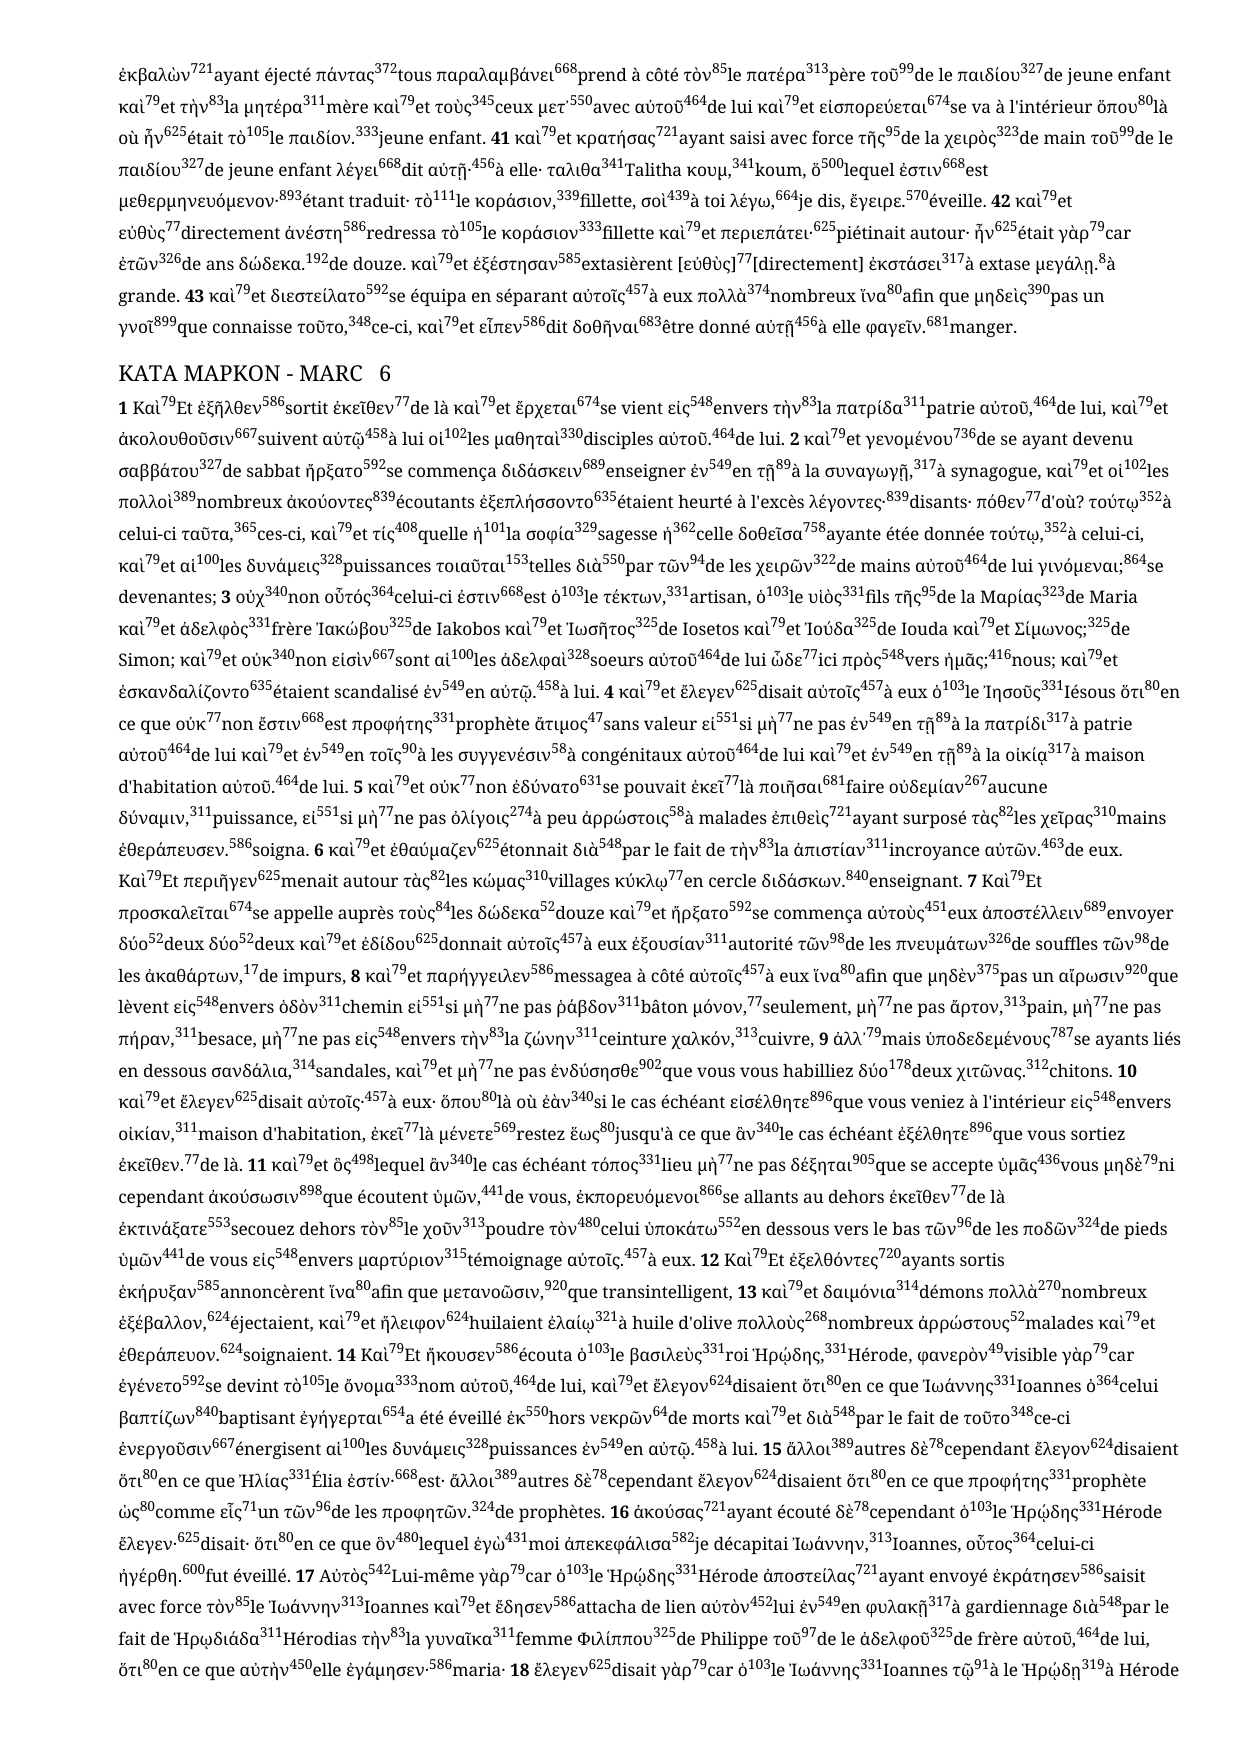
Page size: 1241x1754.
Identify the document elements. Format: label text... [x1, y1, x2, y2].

text 1 Καὶ79Et ἦλθον585vinrent εἰς548envers τὸ348ce πέραν77de l'autre côté τῆς95de la θαλάσσης323de mer εἰς548envers τὴν83la χώραν311région τῶν96de les Γερασηνῶν.64de Géraséniens. 2 καὶ79et ἐξελθόντος716de ayant sorti αὐτοῦ464de lui ἐκ550hors τοῦ99de le πλοίου327de navire εὐθὺς77directement ὑπήντησεν586vint à la rencontre αὐτῷ458à lui ἐκ550hors τῶν98de les μνημείων326de mémoriaux ἄνθρωπος331être humain ἐν549en πνεύματι321à souffle ἀκαθάρτῳ,12à impur, 3 ὃς498lequel τὴν243la κατοίκησιν311établissement d'habitat εἶχεν625avait ἐν549en τοῖς92à les μνήμασιν,320à monuments, καὶ79et οὐδὲ77non cependant ἁλύσει317à chaîne οὐκέτι77non plus οὐδεὶς390aucun ἐδύνατο631se pouvait αὐτὸν452lui δῆσαι681attacher de lien 4 διὰ548par le fait de τὸ348ce αὐτὸν452lui πολλάκις77souvent πέδαις316à entraves καὶ79et ἁλύσεσιν316à chaînes δεδέσθαι688avoir été attaché de lien καὶ79et διεσπάσθαι688avoir été tiré à travers ὑπ᾽550sous αὐτοῦ464de lui τὰς82les ἁλύσεις310chaînes καὶ79et τὰς82les πέδας310entraves συντετρῖφθαι,688avoir été broyé ensemble, καὶ79et οὐδεὶς390aucun ἴσχυεν625avait la ténacité αὐτὸν452lui δαμάσαι·681dompter· 5 καὶ79et διὰ550par παντὸς384de tout νυκτὸς323de nuit καὶ79et ἡμέρας323de journée ἐν549en τοῖς92à les μνήμασιν320à monuments καὶ79et ἐν549en τοῖς92à les ὄρεσιν320à montagnes ἦν625était κράζων840croassant καὶ79et κατακόπτων840coupant de haut en bas ἑαυτὸν528lui-même λίθοις.318à pierres. 6 Καὶ79Et ἰδὼν721ayant vu τὸν85le Ἰησοῦν313Iésous ἀπὸ547au loin μακρόθεν77à distance ἔδραμεν586courut καὶ79et προσεκύνησεν586prosterna vers αὐτῷ458à lui 7 καὶ79et κράξας721ayant croassé φωνῇ317à son de voix μεγάλῃ8à grande λέγει·668dit· τί412quel ἐμοὶ420à moi καὶ79et σοί,439à toi, Ἰησοῦ337Iésous υἱὲ337fils τοῦ97de le θεοῦ325de Dieu τοῦ97de le ὑψίστου;65de très haut; ὁρκίζω664je fais sermenter σε437toi τὸν85le θεόν,313Dieu, μή77ne pas με417moi βασανίσῃς.897que tu tortures. 8 ἔλεγεν625disait γὰρ79car αὐτῷ·458à lui· ἔξελθε554sors τὸ111le πνεῦμα339souffle τὸ111le ἀκάθαρτον28impur ἐκ550hors τοῦ97de le ἀνθρώπου.325de être humain. 9 καὶ79et ἐπηρώτα625demandait sur αὐτόν·452lui· τί412quel ὄνομά333nom σοι;439à toi; καὶ79et λέγει668dit αὐτῷ·458à lui· λεγιὼν329légion ὄνομά333nom μοι,420à moi, ὅτι80en ce que πολλοί389nombreux ἐσμεν.663nous sommes. 10 καὶ79et παρεκάλει625appelait à côté αὐτὸν452lui πολλὰ374nombreux ἵνα80afin que μὴ77ne pas αὐτὰ453eux ἀποστείλῃ899que envoie ἔξω552au-dehors τῆς95de la χώρας.323de région. 11 Ἦν625Était δὲ78cependant ἐκεῖ77là πρὸς549vers τῷ93à le ὄρει321à montagne ἀγέλη329harde χοίρων324de pourceaux μεγάλη20grande βοσκομένη·889étante faite paître· 12 καὶ79et παρεκάλεσαν585appelèrent à côté αὐτὸν452lui λέγοντες·839disants· πέμψον554mande ἡμᾶς416nous εἰς548envers τοὺς84les χοίρους,312pourceaux, ἵνα80afin que εἰς548envers αὐτοὺς451eux εἰσέλθωμεν.894que nous venions à l'intérieur. 13 καὶ79et ἐπέτρεψεν586permit αὐτοῖς.459à eux. καὶ79et ἐξελθόντα722ayants sortis τὰ104les πνεύματα332souffles τὰ104les ἀκάθαρτα23impurs εἰσῆλθον585vinrent à l'intérieur εἰς548envers τοὺς84les χοίρους,312pourceaux, καὶ79et ὥρμησεν586rua ἡ101la ἀγέλη329harde κατὰ550contre τοῦ97de le κρημνοῦ325de escarpement εἰς548envers τὴν83la θάλασσαν,311mer, ὡς77comme δισχίλιοι,70deux mille, καὶ79et ἐπνίγοντο635étaient étouffé ἐν549en τῇ89à la θαλάσσῃ.317à mer. 14 Καὶ79Et οἱ363ceux βόσκοντες839faisants paître αὐτοὺς451eux ἔφυγον585fuirent καὶ79et ἀπήγγειλαν585rapportèrent annonce εἰς548envers τὴν83la πόλιν311cité καὶ79et εἰς548envers τοὺς84les ἀγρούς·312champs· καὶ79et ἦλθον585vinrent ἰδεῖν681voir τί412quel ἐστιν668est τὸ366ce γεγονὸς785ayant devenu 15 καὶ79et ἔρχονται673se viennent πρὸς548vers τὸν85le Ἰησοῦν313Iésous καὶ79et θεωροῦσιν667observent τὸν346celui δαιμονιζόμενον849se faisant démoniser καθήμενον849se étant assis ἱματισμένον796ayant été vêtu himation καὶ79et σωφρονοῦντα,822étant sain d'émotion, τὸν346celui ἐσχηκότα770ayant eu τὸν85le λεγεῶνα,313légion, καὶ79et ἐφοβήθησαν.599furent effrayé. 16 καὶ79et διηγήσαντο591se racontèrent complètement αὐτοῖς457à eux οἱ363ceux ἰδόντες720ayants vus πῶς77comment? ἐγένετο592se devint τῷ352à celui δαιμονιζομένῳ855à se faisant démoniser καὶ79et περὶ550autour τῶν96de les χοίρων.324de pourceaux. 17 καὶ79et ἤρξαντο591se commencèrent παρακαλεῖν689appeler à côté αὐτὸν452lui ἀπελθεῖν681éloigner ἀπὸ550au loin τῶν98de les ὁρίων326de frontières αὐτῶν.463de eux. 18 Καὶ79Et ἐμβαίνοντος834de embarquant αὐτοῦ464de lui εἰς548envers τὸ87le πλοῖον315navire παρεκάλει625appelait à côté αὐτὸν452lui ὁ364celui δαιμονισθεὶς760ayant été fait démoniser ἵνα80afin que μετ᾽550avec αὐτοῦ464de lui ᾖ.921que soit. 19 καὶ79et οὐκ77non ἀφῆκεν586abandonna αὐτόν,452lui, ἀλλὰ79mais λέγει668dit αὐτῷ·458à lui· ὕπαγε570dirige en arrière εἰς548envers τὸν85le οἶκόν313maison σου442de toi πρὸς548vers τοὺς84les σοὺς432tiens καὶ79et ἀπάγγειλον554rapporte annonce αὐτοῖς457à eux ὅσα481autant lesquels ὁ103le κύριός331Maître σοι439à toi πεποίηκεν642a fait καὶ79et ἠλέησέν586fit miséricorde σε.437toi. 20 καὶ79et ἀπῆλθεν586éloigna καὶ79et ἤρξατο592se commença κηρύσσειν689annoncer ἐν549en τῇ89à la Δεκαπόλει317à Décapole ὅσα481autant lesquels ἐποίησεν586fit αὐτῷ458à lui ὁ103le Ἰησοῦς,331Iésous, καὶ79et πάντες389tous ἐθαύμαζον.624étonnaient. 21 Καὶ79Et διαπεράσαντος716de ayant traversé τοῦ97de le Ἰησοῦ325de Iésous [ἐν549[en τῷ93à le πλοίῳ]321à navire] πάλιν77de nouveau εἰς548envers τὸ348ce πέραν77de l'autre côté συνήχθη600fut mené ensemble ὄχλος331foule πολὺς287nombreux ἐπ᾽548sur αὐτόν,452lui, καὶ79et ἦν625était παρὰ548à côté τὴν83la θάλασσαν.311mer. 22 Καὶ79Et ἰδοὺ,306voici, ἔρχεται674se vient εἷς71un τῶν96de les ἀρχισυναγώγων,324de chefs de synagogues, ὀνόματι321à nom Ἰάϊρος,331Iairos, καὶ79et ἰδὼν721ayant vu αὐτὸν452lui πίπτει668tombe πρὸς548vers τοὺς84les πόδας312pieds αὐτοῦ464de lui 23 καὶ79et παρακαλεῖ668appelle à côté αὐτὸν452lui πολλὰ374nombreux λέγων840disant ὅτι80en ce que τὸ105le θυγάτριόν333petite fille μου424de moi ἐσχάτως77dernièrement ἔχει,668a, ἵνα80afin que ἐλθὼν721ayant venu ἐπιθῇς897que tu surposes τὰς82les χεῖρας310mains αὐτῇ456à elle ἵνα80afin que σωθῇ911que soit sauvé καὶ79et ζήσῃ.899que vive. 24 καὶ79et ἀπῆλθεν586éloigna μετ᾽550avec αὐτοῦ.464de lui. καὶ79et ἠκολούθει625suivait αὐτῷ458à lui ὄχλος331foule πολὺς287nombreux καὶ79et συνέθλιβον624oppressaient ensemble αὐτόν.452lui. 25 Καὶ79Et γυνὴ329femme οὖσα838étante ἐν549en ῥύσει317à écoulement αἵματος327de sang δώδεκα180douze ἔτη314ans 26 καὶ79et πολλὰ374nombreux παθοῦσα719ayante soufferte ὑπὸ550sous πολλῶν280de nombreux ἰατρῶν324de médecins καὶ79et δαπανήσασα719ayante dépensée τὰ347ces παρ᾽550à côté αὐτῆς535de elle-même πάντα374tous καὶ79et μηδὲν375pas un ὠφεληθεῖσα758ayante étée profitée ἀλλὰ79mais μᾶλλον77davantage εἰς548envers τὸ87le χεῖρον6pire ἐλθοῦσα,719ayante venue, 27 ἀκούσασα719ayante écoutée τὰ365ces περὶ550autour τοῦ97de le Ἰησοῦ,325de Iésous, ἐλθοῦσα719ayante venue ἐν549en τῷ91à le ὄχλῳ319à foule ὄπισθεν77de derrière ἥψατο592se toucha τοῦ99de le ἱματίου327de himation αὐτοῦ·464de lui· 28 ἔλεγεν625disait γὰρ79car ὅτι80en ce que ἐὰν80si le cas échéant ἅψωμαι901que je me touche κἂν77et si τῶν98de les ἱματίων326de himations αὐτοῦ464de lui σωθήσομαι.615je serai sauvé. 29 καὶ79et εὐθὺς77directement ἐξηράνθη600fut séché ἡ101la πηγὴ329source τοῦ99de le αἵματος327de sang αὐτῆς462de elle καὶ79et ἔγνω586connut τῷ253à le σώματι321à corps ὅτι80en ce que ἴαται654a été guéri ἀπὸ550au loin τῆς95de la μάστιγος.323de fouet. 30 καὶ79et εὐθὺς77directement ὁ103le Ἰησοῦς331Iésous ἐπιγνοὺς721ayant reconnu ἐν549en ἑαυτῷ533à lui-même τὴν83la ἐξ550hors αὐτοῦ464de lui δύναμιν311puissance ἐξελθοῦσαν705ayante sortie ἐπιστραφεὶς760ayant été retourné au-dessus ἐν549en τῷ91à le ὄχλῳ319à foule ἔλεγεν·625disait· τίς410quel μου424de moi ἥψατο592se toucha τῶν98de les ἱματίων;326de himations; 31 καὶ79et ἔλεγον624disaient αὐτῷ458à lui οἱ102les μαθηταὶ330disciples αὐτοῦ·464de lui· βλέπεις666tu regardes τὸν85le ὄχλον313foule συνθλίβοντά822oppressant ensemble σε437toi καὶ79et λέγεις·666tu dis· τίς410quel μου424de moi ἥψατο;592se toucha; 32 καὶ79et περιεβλέπετο631se regardait autour ἰδεῖν681voir τὴν344celle τοῦτο348ce-ci ποιήσασαν.705ayante faite. 33 ἡ101la δὲ78cependant γυνὴ329femme φοβηθεῖσα758ayante étée effrayée καὶ79et τρέμουσα,838tremblante, εἰδυῖα781ayante sue ὃ500lequel γέγονεν642a devenu αὐτῇ,456à elle, ἦλθεν586vint καὶ79et προσέπεσεν586tomba vers αὐτῷ458à lui καὶ79et εἶπεν586dit αὐτῷ458à lui πᾶσαν267toute τὴν83la ἀλήθειαν.311vérité. 34 ὁ469celui δὲ78cependant εἶπεν586dit αὐτῇ·456à elle· θυγάτηρ,335fille, ἡ101la πίστις329croyance σου442de toi σέσωκέν642a sauvé σε·437toi· ὕπαγε570dirige en arrière εἰς548envers εἰρήνην311paix καὶ79et ἴσθι570sois ὑγιὴς45saine ἀπὸ550au loin τῆς95de la μάστιγός323de fouet σου.442de toi. 35 Ἔτι77Encore αὐτοῦ464de lui λαλοῦντος834de bavardant ἔρχονται673se viennent ἀπὸ550au loin τοῦ97de le ἀρχισυναγώγου325de chef de synagogue λέγοντες839disants ὅτι80en ce que ἡ101la θυγάτηρ329fille σου442de toi ἀπέθανεν·586mourut loin· τί399quel ἔτι77encore σκύλλεις666tu écorches τὸν85le διδάσκαλον;313enseignant; 36 ὁ103le δὲ78cependant Ἰησοῦς331Iésous παρακούσας721ayant écouté à côté τὸν85le λόγον313discours λαλούμενον875étant bavardé λέγει668dit τῷ91à le ἀρχισυναγώγῳ·319à chef de synagogue· μὴ77ne pas φοβοῦ,574te effraie, μόνον77seulement πίστευε.570crois. 37 καὶ79et οὐκ77non ἀφῆκεν586abandonna οὐδένα373aucun μετ᾽550avec αὐτοῦ464de lui συνακολουθῆσαι681suivre ensemble εἰ551si μὴ77ne pas τὸν85le Πέτρον313Pierre καὶ79et Ἰάκωβον313Iakobos καὶ79et Ἰωάννην313Ioannes τὸν85le ἀδελφὸν313frère Ἰακώβου.325de Iakobos. 38 καὶ79et ἔρχονται673se viennent εἰς548envers τὸν85le οἶκον313maison τοῦ97de le ἀρχισυναγώγου,325de chef de synagogue, καὶ79et θεωρεῖ668observe θόρυβον313tumulte καὶ79et κλαίοντας821pleurants καὶ79et ἀλαλάζοντας821criants alala πολλά,374nombreux, 39 καὶ79et εἰσελθὼν721ayant venu à l'intérieur λέγει668dit αὐτοῖς·457à eux· τί399quel θορυβεῖσθε677vous êtes tumultués καὶ79et κλαίετε;665vous pleurez; τὸ105le παιδίον333jeune enfant οὐκ77non ἀπέθανεν586mourut loin ἀλλὰ79mais καθεύδει.668dort de haut en bas. 40 καὶ79et κατεγέλων624riaient de haut en bas αὐτοῦ.464de lui. αὐτὸς469lui δὲ78cependant ἐκβαλὼν721ayant éjecté πάντας372tous παραλαμβάνει668prend à côté τὸν85le πατέρα313père τοῦ99de le παιδίου327de jeune enfant καὶ79et τὴν83la μητέρα311mère καὶ79et τοὺς345ceux μετ᾽550avec αὐτοῦ464de lui καὶ79et εἰσπορεύεται674se va à l'intérieur ὅπου80là où ἦν625était τὸ105le παιδίον.333jeune enfant. 41 καὶ79et κρατήσας721ayant saisi avec force τῆς95de la χειρὸς323de main τοῦ99de le παιδίου327de jeune enfant λέγει668dit αὐτῇ·456à elle· ταλιθα341Talitha κουμ,341koum, ὅ500lequel ἐστιν668est μεθερμηνευόμενον·893étant traduit· τὸ111le κοράσιον,339fillette, σοὶ439à toi λέγω,664je dis, ἔγειρε.570éveille. 42 καὶ79et εὐθὺς77directement ἀνέστη586redressa τὸ105le κοράσιον333fillette καὶ79et περιεπάτει·625piétinait autour· ἦν625était γὰρ79car ἐτῶν326de ans δώδεκα.192de douze. καὶ79et ἐξέστησαν585extasièrent [εὐθὺς]77[directement] ἐκστάσει317à extase μεγάλῃ.8à grande. 43 καὶ79et διεστείλατο592se équipa en séparant αὐτοῖς457à eux πολλὰ374nombreux ἵνα80afin que μηδεὶς390pas un γνοῖ899que connaisse τοῦτο,348ce-ci, καὶ79et εἶπεν586dit δοθῆναι683être donné αὐτῇ456à elle φαγεῖν.681manger. [118, 59, 1181, 339]
text 1 Καὶ79Et ἐξῆλθεν586sortit ἐκεῖθεν77de là καὶ79et ἔρχεται674se vient εἰς548envers τὴν83la πατρίδα311patrie αὐτοῦ,464de lui, καὶ79et ἀκολουθοῦσιν667suivent αὐτῷ458à lui οἱ102les μαθηταὶ330disciples αὐτοῦ.464de lui. 2 καὶ79et γενομένου736de se ayant devenu σαββάτου327de sabbat ἤρξατο592se commença διδάσκειν689enseigner ἐν549en τῇ89à la συναγωγῇ,317à synagogue, καὶ79et οἱ102les πολλοὶ389nombreux ἀκούοντες839écoutants ἐξεπλήσσοντο635étaient heurté à l'excès λέγοντες·839disants· πόθεν77d'où? τούτῳ352à celui-ci ταῦτα,365ces-ci, καὶ79et τίς408quelle ἡ101la σοφία329sagesse ἡ362celle δοθεῖσα758ayante étée donnée τούτῳ,352à celui-ci, καὶ79et αἱ100les δυνάμεις328puissances τοιαῦται153telles διὰ550par τῶν94de les χειρῶν322de mains αὐτοῦ464de lui γινόμεναι;864se devenantes; 3 οὐχ340non οὗτός364celui-ci ἐστιν668est ὁ103le τέκτων,331artisan, ὁ103le υἱὸς331fils τῆς95de la Μαρίας323de Maria καὶ79et ἀδελφὸς331frère Ἰακώβου325de Iakobos καὶ79et Ἰωσῆτος325de Iosetos καὶ79et Ἰούδα325de Iouda καὶ79et Σίμωνος;325de Simon; καὶ79et οὐκ340non εἰσὶν667sont αἱ100les ἀδελφαὶ328soeurs αὐτοῦ464de lui ὧδε77ici πρὸς548vers ἡμᾶς;416nous; καὶ79et ἐσκανδαλίζοντο635étaient scandalisé ἐν549en αὐτῷ.458à lui. 4 καὶ79et ἔλεγεν625disait αὐτοῖς457à eux ὁ103le Ἰησοῦς331Iésous ὅτι80en ce que οὐκ77non ἔστιν668est προφήτης331prophète ἄτιμος47sans valeur εἰ551si μὴ77ne pas ἐν549en τῇ89à la πατρίδι317à patrie αὐτοῦ464de lui καὶ79et ἐν549en τοῖς90à les συγγενέσιν58à congénitaux αὐτοῦ464de lui καὶ79et ἐν549en τῇ89à la οἰκίᾳ317à maison d'habitation αὐτοῦ.464de lui. 5 καὶ79et οὐκ77non ἐδύνατο631se pouvait ἐκεῖ77là ποιῆσαι681faire οὐδεμίαν267aucune δύναμιν,311puissance, εἰ551si μὴ77ne pas ὀλίγοις274à peu ἀρρώστοις58à malades ἐπιθεὶς721ayant surposé τὰς82les χεῖρας310mains ἐθεράπευσεν.586soigna. 6 καὶ79et ἐθαύμαζεν625étonnait διὰ548par le fait de τὴν83la ἀπιστίαν311incroyance αὐτῶν.463de eux. Καὶ79Et περιῆγεν625menait autour τὰς82les κώμας310villages κύκλῳ77en cercle διδάσκων.840enseignant. 7 Καὶ79Et προσκαλεῖται674se appelle auprès τοὺς84les δώδεκα52douze καὶ79et ἤρξατο592se commença αὐτοὺς451eux ἀποστέλλειν689envoyer δύο52deux δύο52deux καὶ79et ἐδίδου625donnait αὐτοῖς457à eux ἐξουσίαν311autorité τῶν98de les πνευμάτων326de souffles τῶν98de les ἀκαθάρτων,17de impurs, 8 καὶ79et παρήγγειλεν586messagea à côté αὐτοῖς457à eux ἵνα80afin que μηδὲν375pas un αἴρωσιν920que lèvent εἰς548envers ὁδὸν311chemin εἰ551si μὴ77ne pas ῥάβδον311bâton μόνον,77seulement, μὴ77ne pas ἄρτον,313pain, μὴ77ne pas πήραν,311besace, μὴ77ne pas εἰς548envers τὴν83la ζώνην311ceinture χαλκόν,313cuivre, 9 ἀλλ᾽79mais ὑποδεδεμένους787se ayants liés en dessous σανδάλια,314sandales, καὶ79et μὴ77ne pas ἐνδύσησθε902que vous vous habilliez δύο178deux χιτῶνας.312chitons. 10 καὶ79et ἔλεγεν625disait αὐτοῖς·457à eux· ὅπου80là où ἐὰν340si le cas échéant εἰσέλθητε896que vous veniez à l'intérieur εἰς548envers οἰκίαν,311maison d'habitation, ἐκεῖ77là μένετε569restez ἕως80jusqu'à ce que ἂν340le cas échéant ἐξέλθητε896que vous sortiez ἐκεῖθεν.77de là. 11 καὶ79et ὃς498lequel ἂν340le cas échéant τόπος331lieu μὴ77ne pas δέξηται905que se accepte ὑμᾶς436vous μηδὲ79ni cependant ἀκούσωσιν898que écoutent ὑμῶν,441de vous, ἐκπορευόμενοι866se allants au dehors ἐκεῖθεν77de là ἐκτινάξατε553secouez dehors τὸν85le χοῦν313poudre τὸν480celui ὑποκάτω552en dessous vers le bas τῶν96de les ποδῶν324de pieds ὑμῶν441de vous εἰς548envers μαρτύριον315témoignage αὐτοῖς.457à eux. 12 Καὶ79Et ἐξελθόντες720ayants sortis ἐκήρυξαν585annoncèrent ἵνα80afin que μετανοῶσιν,920que transintelligent, 13 καὶ79et δαιμόνια314démons πολλὰ270nombreux ἐξέβαλλον,624éjectaient, καὶ79et ἤλειφον624huilaient ἐλαίῳ321à huile d'olive πολλοὺς268nombreux ἀρρώστους52malades καὶ79et ἐθεράπευον.624soignaient. 14 Καὶ79Et ἤκουσεν586écouta ὁ103le βασιλεὺς331roi Ἡρῴδης,331Hérode, φανερὸν49visible γὰρ79car ἐγένετο592se devint τὸ105le ὄνομα333nom αὐτοῦ,464de lui, καὶ79et ἔλεγον624disaient ὅτι80en ce que Ἰωάννης331Ioannes ὁ364celui βαπτίζων840baptisant ἐγήγερται654a été éveillé ἐκ550hors νεκρῶν64de morts καὶ79et διὰ548par le fait de τοῦτο348ce-ci ἐνεργοῦσιν667énergisent αἱ100les δυνάμεις328puissances ἐν549en αὐτῷ.458à lui. 15 ἄλλοι389autres δὲ78cependant ἔλεγον624disaient ὅτι80en ce que Ἠλίας331Élia ἐστίν·668est· ἄλλοι389autres δὲ78cependant ἔλεγον624disaient ὅτι80en ce que προφήτης331prophète ὡς80comme εἷς71un τῶν96de les προφητῶν.324de prophètes. 16 ἀκούσας721ayant écouté δὲ78cependant ὁ103le Ἡρῴδης331Hérode ἔλεγεν·625disait· ὅτι80en ce que ὃν480lequel ἐγὼ431moi ἀπεκεφάλισα582je décapitai Ἰωάννην,313Ioannes, οὗτος364celui-ci ἠγέρθη.600fut éveillé. 17 Αὐτὸς542Lui-même γὰρ79car ὁ103le Ἡρῴδης331Hérode ἀποστείλας721ayant envoyé ἐκράτησεν586saisit avec force τὸν85le Ἰωάννην313Ioannes καὶ79et ἔδησεν586attacha de lien αὐτὸν452lui ἐν549en φυλακῇ317à gardiennage διὰ548par le fait de Ἡρῳδιάδα311Hérodias τὴν83la γυναῖκα311femme Φιλίππου325de Philippe τοῦ97de le ἀδελφοῦ325de frère αὐτοῦ,464de lui, ὅτι80en ce que αὐτὴν450elle ἐγάμησεν·586maria· 18 ἔλεγεν625disait γὰρ79car ὁ103le Ἰωάννης331Ioannes τῷ91à le Ἡρῴδῃ319à Hérode ὅτι80en ce que οὐκ77non ἔξεστίν668est permis σοι439à toi ἔχειν689avoir τὴν83la γυναῖκα311femme τοῦ97de le ἀδελφοῦ325de frère σου.442de toi. 19 ἡ101la δὲ78cependant Ἡρῳδιὰς329Hérodias ἐνεῖχεν625tenait au-dedans αὐτῷ458à lui καὶ79et ἤθελεν625voulait αὐτὸν452lui ἀποκτεῖναι,681tuer catégoriquement, καὶ79et οὐκ77non ἠδύνατο·631se pouvait· 20 ὁ103le γὰρ79car Ἡρῴδης331Hérode ἐφοβεῖτο631se effrayait τὸν85le Ἰωάννην,313Ioannes, εἰδὼς783ayant su αὐτὸν452lui ἄνδρα313homme δίκαιον4juste καὶ79et ἅγιον,4saint, καὶ79et συνετήρει625conservait αὐτόν,452lui, καὶ79et ἀκούσας721ayant écouté αὐτοῦ464de lui πολλὰ374nombreux ἠπόρει,625embarrassait, καὶ79et ἡδέως77plaisamment αὐτοῦ464de lui ἤκουεν.625écoutait. 21 Καὶ79Et γενομένης732de se ayante devenue ἡμέρας323de journée εὐκαίρου14de bien de moment ὅτε77lorsque Ἡρῴδης331Hérode τοῖς92à les γενεσίοις320à fêtes de naissance αὐτοῦ464de lui δεῖπνον315dîner ἐποίησεν586fit τοῖς90à les μεγιστᾶσιν318à magnats αὐτοῦ464de lui καὶ79et τοῖς90à les χιλιάρχοις318à chiliarques καὶ79et τοῖς90à les πρώτοις58à premiers τῆς95de la Γαλιλαίας,323de Galilée, 22 καὶ79et εἰσελθούσης714de ayante venue à l'intérieur τῆς95de la θυγατρὸς323de fille αὐτοῦ464de lui Ἡρῳδιάδος323de Hérodias καὶ79et ὀρχησαμένης732de se ayante dansée καὶ79et ἀρεσάσης714de ayante plue τῷ91à le Ἡρῴδῃ319à Hérode καὶ79et τοῖς351à ceux συνανακειμένοις.854à se couchants de bas en haut ensemble. εἶπεν586dit ὁ103le βασιλεὺς331roi τῷ93à le κορασίῳ·321à fillette· αἴτησόν554demande με417moi ὃ482lequel ἐὰν340si le cas échéant θέλῃς,919que tu veuilles, καὶ79et δώσω602je donnerai σοι·439à toi· 23 καὶ79et ὤμοσεν586jura αὐτῇ456à elle [πολλὰ]374[nombreux] ὅ482lequel τι375un quelconque ἐάν340si le cas échéant με417moi αἰτήσῃς897que tu demandes δώσω602je donnerai σοι439à toi ἕως552jusqu'à ce que ἡμίσους386de demi τῆς95de la βασιλείας323de royauté μου.424de moi. 24 καὶ79et ἐξελθοῦσα719ayante sortie εἶπεν586dit τῇ89à la μητρὶ317à mère αὐτῆς·462de elle· τί399quel αἰτήσωμαι;901que je me demande; ἡ467celle δὲ78cependant εἶπεν·586dit· τὴν83la κεφαλὴν311tête Ἰωάννου325de Ioannes τοῦ358de celui βαπτίζοντος.834de baptisant. 25 καὶ79et εἰσελθοῦσα719ayante venue à l'intérieur εὐθὺς77directement μετὰ550avec σπουδῆς323de hâte πρὸς548vers τὸν85le βασιλέα313roi ᾐτήσατο592se demanda λέγουσα·838disante· θέλω664je veux ἵνα80afin que ἐξαυτῆς77immédiatement δῷς897que tu donnes μοι420à moi ἐπὶ549sur πίνακι319à planche τὴν83la κεφαλὴν311tête Ἰωάννου325de Ioannes τοῦ97de le βαπτιστοῦ.325de Baptiseur. 26 καὶ79et περίλυπος47triste autour γενόμενος740se ayant devenu ὁ103le βασιλεὺς331roi διὰ548par le fait de τοὺς84les ὅρκους312serments καὶ79et τοὺς345ceux συνανακειμένους848se couchants de bas en haut ensemble οὐκ77non ἠθέλησεν586voulut ἀθετῆσαι681démettre αὐτήν·450elle· 27 καὶ79et εὐθὺς77directement ἀποστείλας721ayant envoyé ὁ103le βασιλεὺς331roi σπεκουλάτορα313spéculateur ἐπέταξεν586ordonna sûrement ἐνέγκαι681porter τὴν83la κεφαλὴν311tête αὐτοῦ.464de lui. καὶ79et ἀπελθὼν721ayant éloigné ἀπεκεφάλισεν586décapita αὐτὸν452lui ἐν549en τῇ89à la φυλακῇ317à gardiennage 28 καὶ79et ἤνεγκεν586porta τὴν83la κεφαλὴν311tête αὐτοῦ464de lui ἐπὶ549sur πίνακι319à planche καὶ79et ἔδωκεν586donna αὐτὴν450elle τῷ93à le κορασίῳ,321à fillette, καὶ79et τὸ105le κοράσιον333fillette ἔδωκεν586donna αὐτὴν450elle τῇ89à la μητρὶ317à mère αὐτῆς.462de elle. 29 καὶ79et ἀκούσαντες720ayants écoutés οἱ102les μαθηταὶ330disciples αὐτοῦ464de lui ἦλθον585vinrent καὶ79et ἦραν585levèrent τὸ87le πτῶμα315corps tombé αὐτοῦ464de lui καὶ79et ἔθηκαν585posèrent αὐτὸ454lui ἐν549en μνημείῳ.321à mémorial. 30 Καὶ79Et συνάγονται679sont menés ensemble οἱ102les ἀπόστολοι330envoyés πρὸς548vers τὸν85le Ἰησοῦν313Iésous καὶ79et ἀπήγγειλαν585rapportèrent annonce αὐτῷ458à lui πάντα374tous ὅσα481autant lesquels ἐποίησαν585firent καὶ79et ὅσα481autant lesquels ἐδίδαξαν.585enseignèrent. 31 καὶ79et λέγει668dit αὐτοῖς·457à eux· δεῦτε553venez ici ὑμεῖς447vous αὐτοὶ523vous-mêmes κατ᾽548selon ἰδίαν544en propre εἰς548envers ἔρημον4désert τόπον313lieu καὶ79et ἀναπαύσασθε557que vous vous pausez de bas en haut ὀλίγον.77peu. ἦσαν624étaient γὰρ79car οἱ363ceux ἐρχόμενοι866se venants καὶ79et οἱ363ceux ὑπάγοντες839dirigeants en arrière πολλοί,389nombreux, καὶ79et οὐδὲ77non cependant φαγεῖν681manger εὐκαίρουν.624avaient moment de bien. 32 Καὶ79Et ἀπῆλθον585éloignèrent ἐν549en τῷ93à le πλοίῳ321à navire εἰς548envers ἔρημον4désert τόπον313lieu κατ᾽548selon ἰδίαν.544en propre. 33 καὶ79et εἶδον585virent αὐτοὺς451eux ὑπάγοντας821dirigeants en arrière καὶ79et ἐπέγνωσαν585reconnurent πολλοὶ389nombreux καὶ79et πεζῇ77pédestrement ἀπὸ550au loin πασῶν278de toutes τῶν94de les πόλεων322de cités συνέδραμον585coururent ensemble ἐκεῖ77là καὶ79et προῆλθον585vinrent devant αὐτούς.451eux. 34 Καὶ79Et ἐξελθὼν721ayant sorti εἶδεν586vit πολὺν269nombreux ὄχλον313foule καὶ79et ἐσπλαγχνίσθη600fut remué aux entrailles ἐπ᾽548sur αὐτούς,451eux, ὅτι80en ce que ἦσαν624étaient ὡς80comme πρόβατα332brebis μὴ77ne pas ἔχοντα841ayants ποιμένα,313berger, καὶ79et ἤρξατο592se commença διδάσκειν689enseigner αὐτοὺς451eux πολλά.374nombreux. 35 Καὶ79Et ἤδη77déjà ὥρας323de heure πολλῆς279de nombreuse γενομένης732de se ayante devenue προσελθόντες720ayants venus vers αὐτῷ458à lui οἱ102les μαθηταὶ330disciples αὐτοῦ464de lui ἔλεγον624disaient ὅτι80en ce que ἔρημός47désert ἐστιν668est ὁ103le τόπος331lieu καὶ79et ἤδη77déjà ὥρα329heure πολλή·285nombreuse· 36 ἀπόλυσον554délie au loin αὐτούς,451eux, ἵνα80afin que ἀπελθόντες720ayants éloignés εἰς548envers τοὺς84les κύκλῳ77en cercle ἀγροὺς312champs καὶ79et κώμας310villages ἀγοράσωσιν898que achètent à l'agora ἑαυτοῖς532à eux-mêmes τί399un quelconque φάγωσιν.898que mangent. 37 ὁ469celui δὲ78cependant ἀποκριθεὶς760ayant été répondu εἶπεν586dit αὐτοῖς·457à eux· δότε553donnez αὐτοῖς457à eux ὑμεῖς447vous φαγεῖν.681manger. καὶ79et λέγουσιν667disent αὐτῷ·458à lui· ἀπελθόντες720ayants éloignés ἀγοράσωμεν894que nous achetions à l'agora δηναρίων326de deniers διακοσίων192de deux cents ἄρτους312pains καὶ79et δώσομεν601nous donnerons αὐτοῖς457à eux φαγεῖν;681manger; 38 ὁ469celui δὲ78cependant λέγει668dit αὐτοῖς·457à eux· πόσους161combien grands? ἄρτους312pains ἔχετε;665vous avez; ὑπάγετε569dirigez en arrière ἴδετε.553voyez. καὶ79et γνόντες720ayants connus λέγουσιν·667disent· πέντε,52cinq, καὶ79et δύο178deux ἰχθύας.312poissons. 39 καὶ79et ἐπέταξεν586ordonna sûrement αὐτοῖς457à eux ἀνακλῖναι681récliner πάντας372tous συμπόσια314compagnies de boissons συμπόσια314compagnies de boissons ἐπὶ549sur τῷ91à le χλωρῷ10à vert χόρτῳ.319à herbe. 40 καὶ79et ἀνέπεσαν585tombèrent de bas en haut πρασιαὶ328rangées de légumes πρασιαὶ328rangées de légumes κατὰ548selon ἑκατὸν52cent καὶ79et κατὰ548selon πεντήκοντα.52cinquante. 41 καὶ79et λαβὼν721ayant pris τοὺς84les πέντε178cinq ἄρτους312pains καὶ79et τοὺς84les δύο178deux ἰχθύας312poissons ἀναβλέψας721ayant regardé de bas en haut εἰς548envers τὸν85le οὐρανὸν313ciel εὐλόγησεν586élogia καὶ79et κατέκλασεν586cassa de haut en bas τοὺς84les ἄρτους312pains καὶ79et ἐδίδου625donnait τοῖς90à les μαθηταῖς318à disciples [αὐτοῦ]464[de lui] ἵνα80afin que παρατιθῶσιν920que posent à côté αὐτοῖς,457à eux, καὶ79et τοὺς84les δύο178deux ἰχθύας312poissons ἐμέρισεν586partagea πᾶσιν.377à tous. 42 καὶ79et ἔφαγον585mangèrent πάντες389tous καὶ79et ἐχορτάσθησαν,599furent fourragé, 43 καὶ79et ἦραν585levèrent κλάσματα314morceaux δώδεκα190de douze κοφίνων324de couffins πληρώματα314plénitudes καὶ79et ἀπὸ550au loin τῶν96de les ἰχθύων.324de poissons. 44 καὶ79et ἦσαν624étaient οἱ363ceux φαγόντες720ayants mangés [τοὺς84[les ἄρτους]312pains] πεντακισχίλιοι196cinq mille ἄνδρες.330hommes. 45 Καὶ79Et εὐθὺς77directement ἠνάγκασεν586contraignit τοὺς84les μαθητὰς312disciples αὐτοῦ464de lui ἐμβῆναι681embarquer εἰς548envers τὸ87le πλοῖον315navire καὶ79et προάγειν689mener devant εἰς548envers τὸ348ce πέραν77de l'autre côté πρὸς548vers Βηθσαϊδάν,311Bethsaïda, ἕως80jusqu'à ce que αὐτὸς469lui ἀπολύει668délie au loin τὸν85le ὄχλον.313foule. 46 καὶ79et ἀποταξάμενος740se ayant éloigné en ordonnance αὐτοῖς457à eux ἀπῆλθεν586éloigna εἰς548envers τὸ87le ὄρος315montagne προσεύξασθαι.682se prier. 47 Καὶ79Et ὀψίας63de tardive γενομένης732de se ayante devenue ἦν625était τὸ105le πλοῖον333navire ἐν549en μέσῳ61à au milieu τῆς95de la θαλάσσης,323de mer, καὶ79et αὐτὸς469lui μόνος132seul ἐπὶ550sur τῆς95de la γῆς.323de terre. 48 καὶ79et ἰδὼν721ayant vu αὐτοὺς451eux βασανιζομένους874étants torturés ἐν549en τῷ354à ce ἐλαύνειν,689propulser, ἦν625était γὰρ79car ὁ103le ἄνεμος331vent ἐναντίος47à l'encontre αὐτοῖς,457à eux, καὶ79et περὶ548autour τετάρτην201quatrième φυλακὴν311gardiennage τῆς95de la νυκτὸς323de nuit ἔρχεται674se vient πρὸς548vers αὐτοὺς451eux περιπατῶν840piétinant autour ἐπὶ550sur τῆς95de la θαλάσσης323de mer καὶ79et ἤθελεν625voulait παρελθεῖν681passer à côté αὐτούς.451eux. 49 οἱ468ceux δὲ78cependant ἰδόντες720ayants vus αὐτὸν452lui ἐπὶ550sur τῆς95de la θαλάσσης323de mer περιπατοῦντα822piétinant autour ἔδοξαν585estimèrent ὅτι80en ce que φάντασμά333phantasme ἐστιν,668est, καὶ79et ἀνέκραξαν·585croassèrent de bas en haut· 50 πάντες389tous γὰρ79car αὐτὸν452lui εἶδον585virent καὶ79et ἐταράχθησαν.599furent troublé. ὁ469celui δὲ78cependant εὐθὺς77directement ἐλάλησεν586bavarda μετ᾽550avec αὐτῶν,463de eux, καὶ79et λέγει668dit αὐτοῖς·457à eux· θαρσεῖτε,569ayez courage, ἐγώ431moi εἰμι·664je suis· μὴ77ne pas φοβεῖσθε.573que vous vous effrayez. 51 καὶ79et ἀνέβη586monta πρὸς548vers αὐτοὺς451eux εἰς548envers τὸ87le πλοῖον315navire καὶ79et ἐκόπασεν586cessa ὁ103le ἄνεμος,331vent, καὶ79et λίαν77extrêmement [ἐκ550[hors περισσοῦ]18de surabondant] ἐν549en ἑαυτοῖς532à eux-mêmes ἐξίσταντο·630se extasiaient· 52 οὐ77non γὰρ79car συνῆκαν585comprirent ἐπὶ549sur τοῖς90à les ἄρτοις,318à pains, ἀλλ᾽79mais ἦν625était αὐτῶν463de eux ἡ101la καρδία329coeur πεπωρωμένη.811ayante étée rendue calleux. 53 Καὶ79Et διαπεράσαντες720ayants traversés ἐπὶ548sur τὴν83la γῆν311terre ἦλθον585vinrent εἰς548envers Γεννησαρὲτ311Génésareth καὶ79et προσωρμίσθησαν.599furent amarré. 54 Καὶ79Et ἐξελθόντων715de ayants sortis αὐτῶν463de eux ἐκ550hors τοῦ99de le πλοίου327de navire εὐθὺς77directement ἐπιγνόντες720ayants reconnus αὐτὸν452lui 55 περιέδραμον585coururent autour ὅλην267toute entière τὴν83la χώραν311région ἐκείνην136celle-là καὶ79et ἤρξαντο591se commencèrent ἐπὶ549sur τοῖς90à les κραβάττοις318à grabats τοὺς345ceux κακῶς77malicieusement ἔχοντας821ayants περιφέρειν689porter autour ὅπου80là où ἤκουον624écoutaient ὅτι80en ce que ἐστίν.668est. 56 καὶ79et ὅπου80là où ἂν340le cas échéant εἰσεπορεύετο631se allait à l'intérieur εἰς548envers κώμας310villages ἢ79ou εἰς548envers πόλεις310cités ἢ79ou εἰς548envers ἀγρούς,312champs, ἐν549en ταῖς88à les ἀγοραῖς316à agoras ἐτίθεσαν624posaient τοὺς345ceux ἀσθενοῦντας821étants infirme καὶ79et παρεκάλουν624appelaient à côté αὐτὸν452lui ἵνα80afin que κἂν77et si τοῦ99de le κρασπέδου327de frange τοῦ99de le ἱματίου327de himation αὐτοῦ464de lui ἅψωνται·904que se touchent· καὶ79et ὅσοι497autant lesquels ἂν340le cas échéant ἥψαντο591se touchèrent αὐτοῦ464de lui ἐσῴζοντο.635étaient sauvé. [118, 392, 1181, 1682]
text ΚΑΤΑ ΜΑΡΚΟΝ - MARC 6 [118, 358, 1181, 387]
